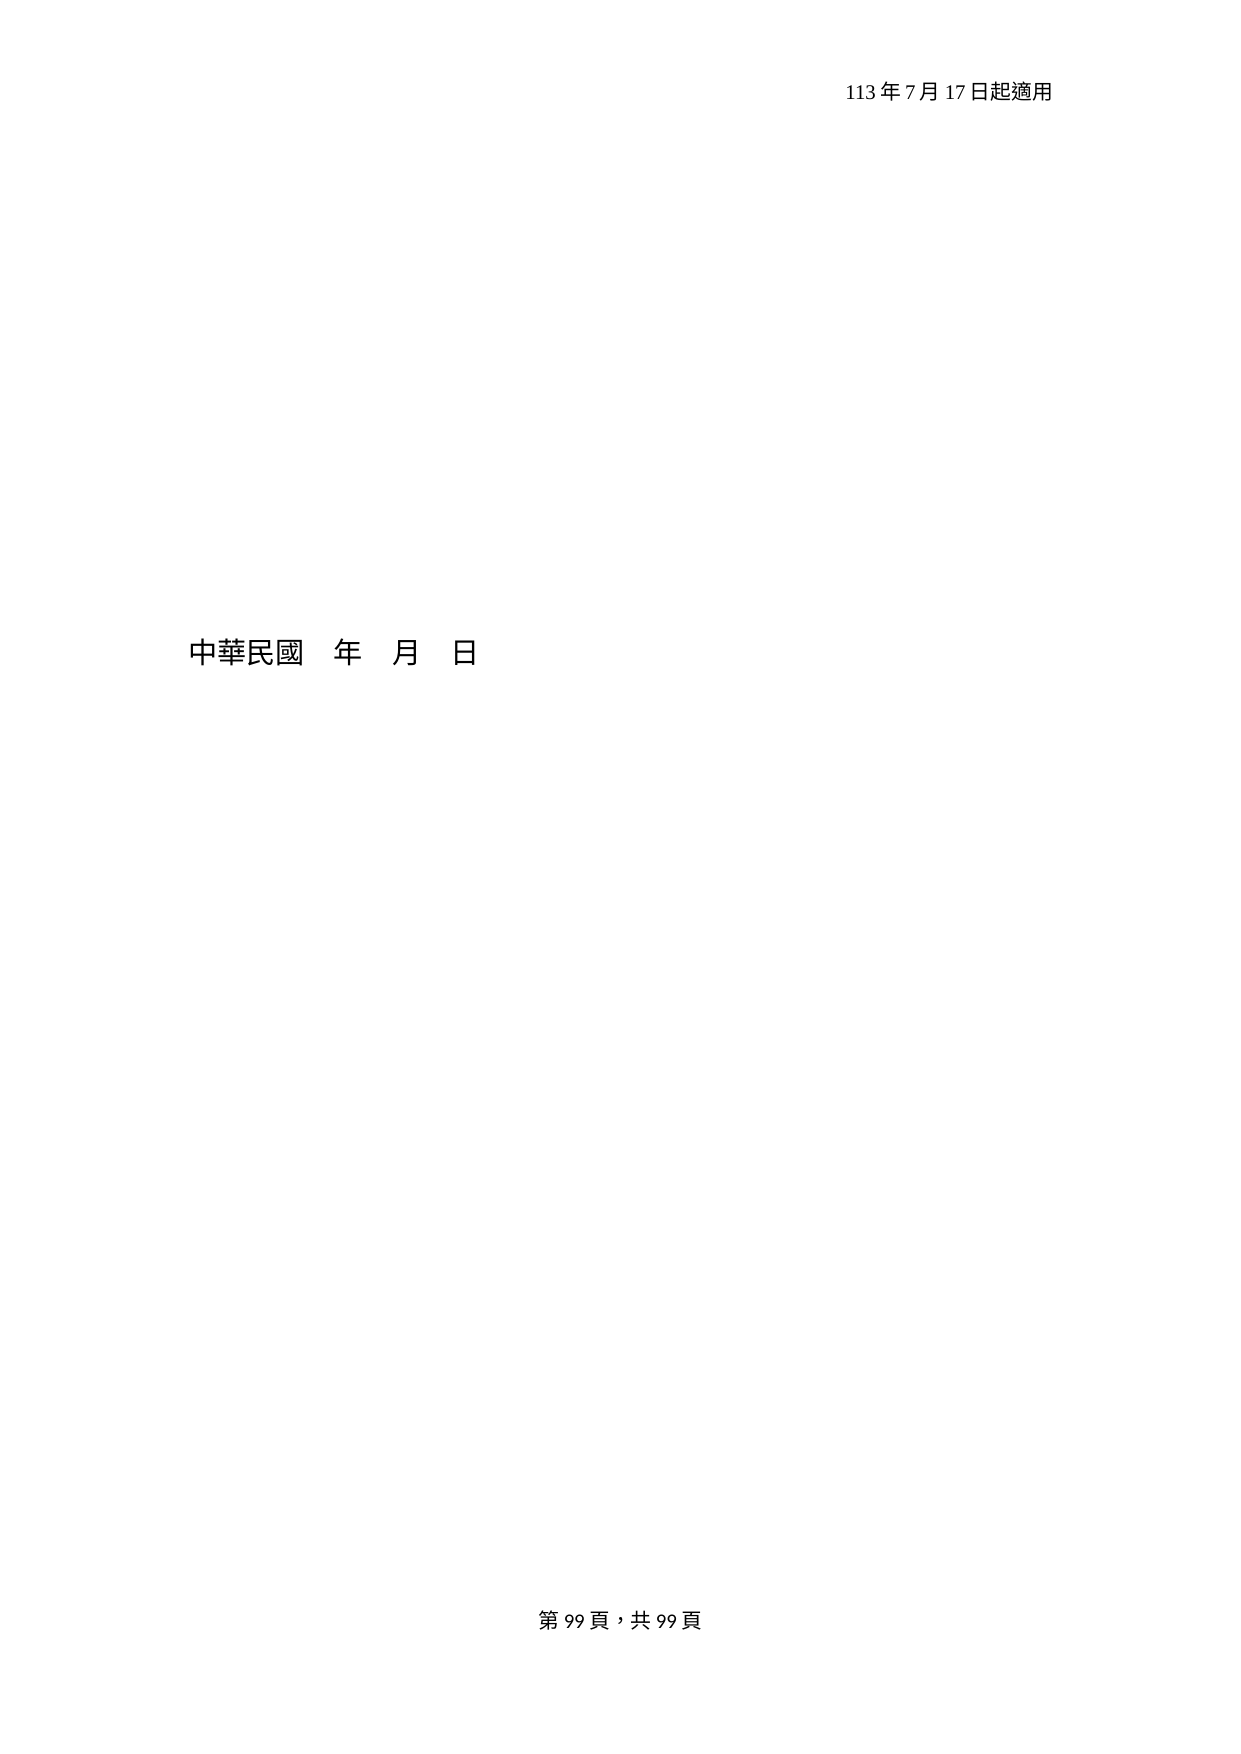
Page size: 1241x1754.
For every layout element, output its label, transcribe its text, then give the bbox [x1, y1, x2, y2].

text 中華民國 年 月 日 [188, 629, 1052, 672]
